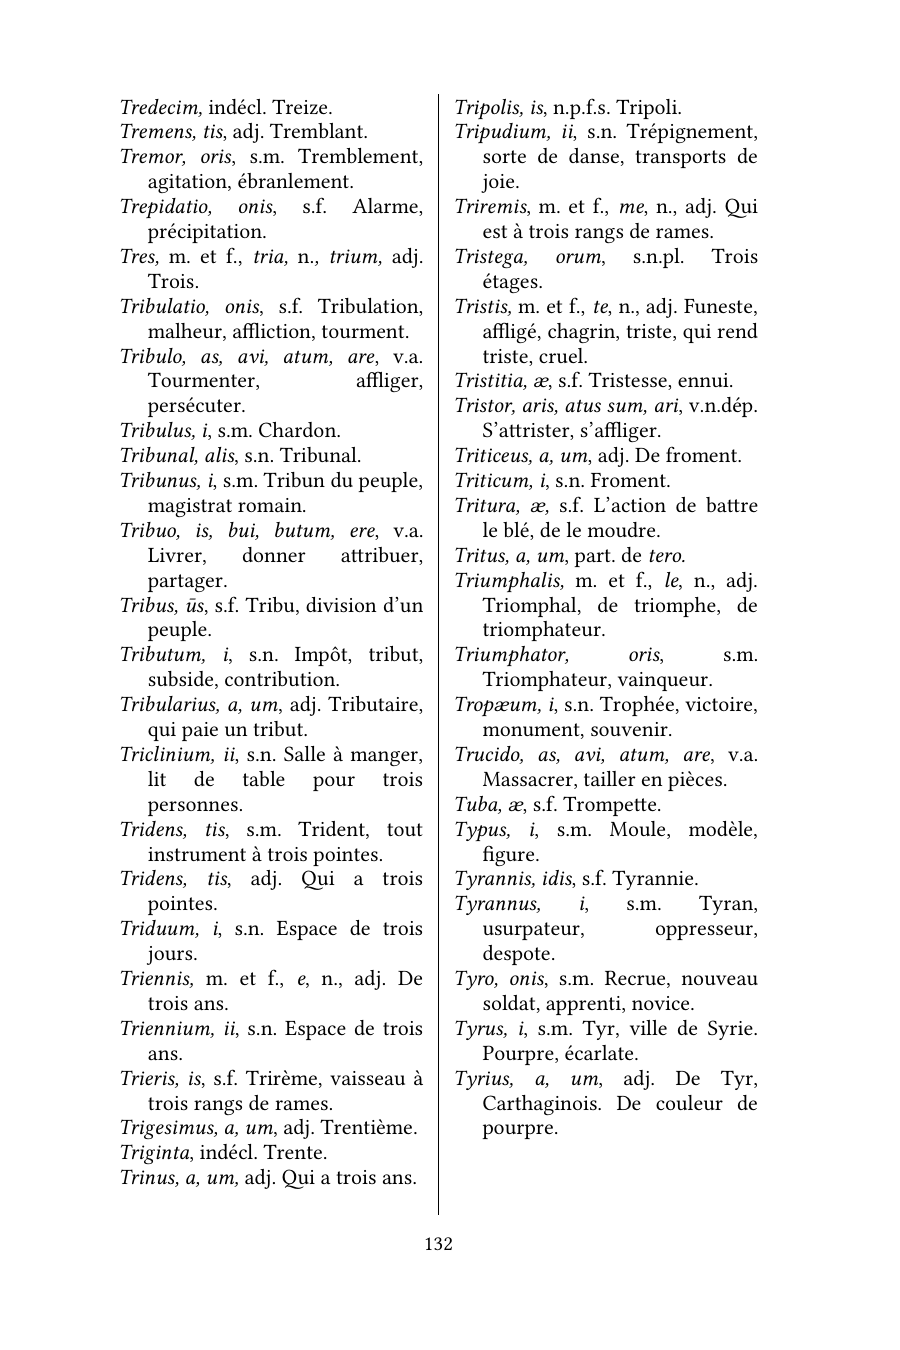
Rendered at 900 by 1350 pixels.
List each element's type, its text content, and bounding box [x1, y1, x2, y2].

text Tyrus, i, s.m. Tyr, ville de Syrie. Pourpre, écarlate. [453, 1016, 758, 1065]
text Triduum, i, s.n. Espace de trois jours. [118, 916, 423, 966]
text Tripudium, ii, s.n. Trépignement, sorte de danse, transports de joie. [453, 119, 758, 194]
text Trigesimus, a, um, adj. Trentième. [118, 1115, 423, 1140]
text Tropæum, i, s.n. Trophée, victoire, monument, souvenir. [453, 692, 758, 742]
text Tyrius, a, um, adj. De Tyr, Carthaginois. De couleur de pourpre. [453, 1065, 758, 1140]
text Typus, i, s.m. Moule, modèle, figure. [453, 816, 758, 866]
text Tripolis, is, n.p.f.s. Tripoli. [453, 94, 758, 119]
text Trucido, as, avi, atum, are, v.a. Massacrer, tailler en pièces. [453, 742, 758, 792]
text Tribuo, is, bui, butum, ere, v.a. Livrer, donner attribuer, partager. [118, 518, 423, 592]
text Tribulo, as, avi, atum, are, v.a. Tourmenter, affliger, persécuter. [118, 343, 423, 418]
text Tyrannis, idis, s.f. Tyrannie. [453, 866, 758, 891]
text Trieris, is, s.f. Trirème, vaisseau à trois rangs de rames. [118, 1065, 423, 1115]
text Triremis, m. et f., me, n., adj. Qui est à trois rangs de rames. [453, 194, 758, 244]
text Trinus, a, um, adj. Qui a trois ans. [118, 1165, 423, 1190]
text Triumphalis, m. et f., le, n., adj. Triomphal, de triomphe, de triomphateur. [453, 567, 758, 642]
text Tribunal, alis, s.n. Tribunal. [118, 443, 423, 468]
text Tribularius, a, um, adj. Tributaire, qui paie un tribut. [118, 692, 423, 742]
text Triumphator, oris, s.m. Triomphateur, vainqueur. [453, 642, 758, 692]
text Triennium, ii, s.n. Espace de trois ans. [118, 1016, 423, 1065]
text Tredecim, indécl. Treize. [118, 94, 423, 119]
text Tritura, æ, s.f. L’action de battre le blé, de le moudre. [453, 493, 758, 543]
text Triticum, i, s.n. Froment. [453, 468, 758, 493]
text Triclinium, ii, s.n. Salle à manger, lit de table pour trois personnes. [118, 742, 423, 816]
text Triginta, indécl. Trente. [118, 1140, 423, 1165]
text Trepidatio, onis, s.f. Alarme, précipitation. [118, 194, 423, 244]
text Tristitia, æ, s.f. Tristesse, ennui. [453, 368, 758, 393]
text Tyro, onis, s.m. Recrue, nouveau soldat, apprenti, novice. [453, 966, 758, 1016]
text Tribulus, i, s.m. Chardon. [118, 418, 423, 443]
text Tremor, oris, s.m. Tremblement, agitation, ébranlement. [118, 144, 423, 194]
text Tribus, ūs, s.f. Tribu, division d’un peuple. [118, 592, 423, 642]
text Tribulatio, onis, s.f. Tribulation, malheur, affliction, tourment. [118, 294, 423, 343]
text Tyrannus, i, s.m. Tyran, usurpateur, oppresseur, despote. [453, 891, 758, 966]
text Tristor, aris, atus sum, ari, v.n.dép. S’attrister, s’affliger. [453, 393, 758, 443]
text Triticeus, a, um, adj. De froment. [453, 443, 758, 468]
text Tridens, tis, adj. Qui a trois pointes. [118, 866, 423, 916]
text Tres, m. et f., tria, n., trium, adj. Trois. [118, 244, 423, 294]
text Tritus, a, um, part. de tero. [453, 543, 758, 567]
text Tribunus, i, s.m. Tribun du peuple, magistrat romain. [118, 468, 423, 518]
text Tristega, orum, s.n.pl. Trois étages. [453, 244, 758, 294]
text Tributum, i, s.n. Impôt, tribut, subside, contribution. [118, 642, 423, 692]
text Tridens, tis, s.m. Trident, tout instrument à trois pointes. [118, 816, 423, 866]
text Tuba, æ, s.f. Trompette. [453, 792, 758, 816]
text Tristis, m. et f., te, n., adj. Funeste, affligé, chagrin, triste, qui rend triste, cruel. [453, 294, 758, 368]
text Triennis, m. et f., e, n., adj. De trois ans. [118, 966, 423, 1016]
text Tremens, tis, adj. Tremblant. [118, 119, 423, 144]
